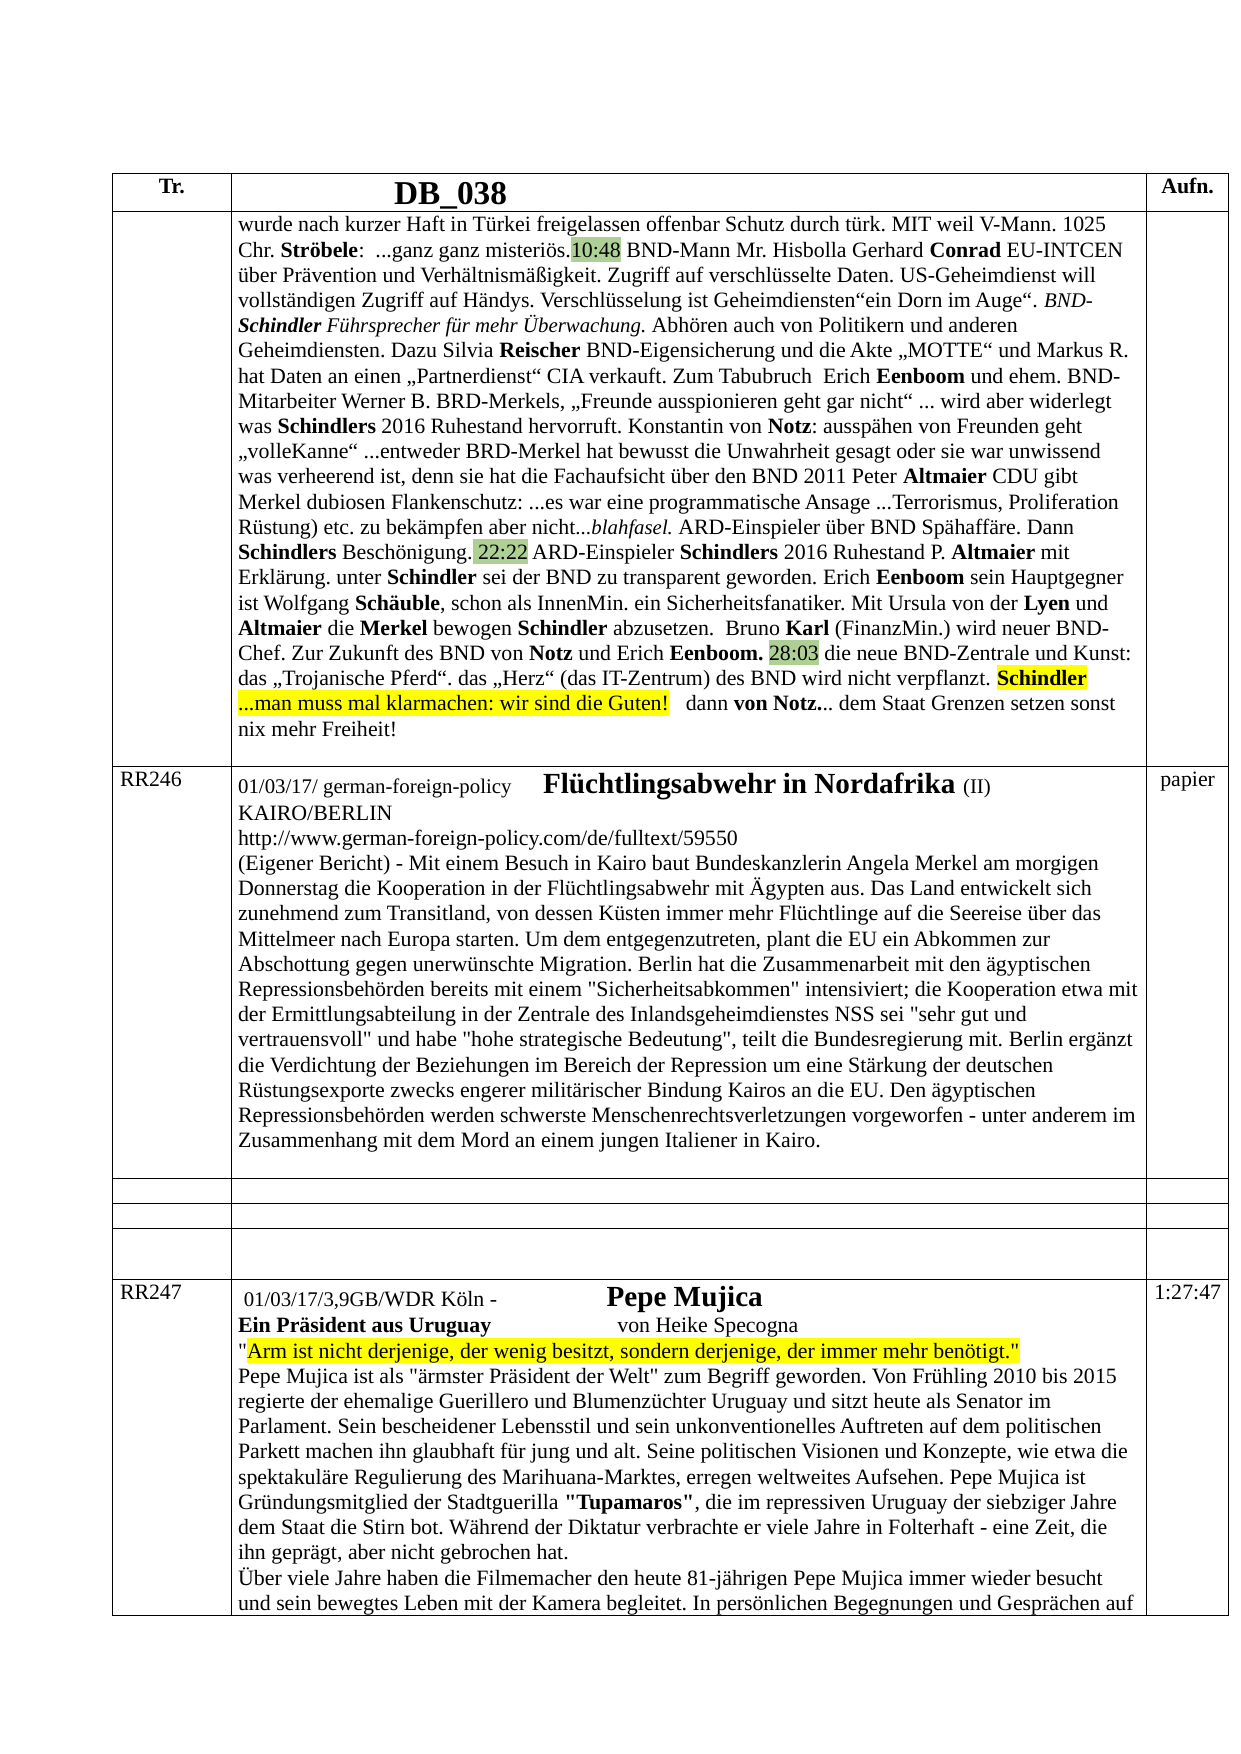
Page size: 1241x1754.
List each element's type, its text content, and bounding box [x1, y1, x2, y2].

table_cell [1147, 1179, 1228, 1203]
table_header Aufn. [1147, 174, 1228, 211]
table_cell [232, 1179, 1146, 1203]
table_header Tr. [113, 174, 231, 211]
table_cell RR246 [113, 767, 231, 1178]
table_cell [113, 1229, 231, 1279]
table_cell [1147, 212, 1228, 766]
table_cell [232, 1229, 1146, 1279]
table_cell papier [1147, 767, 1228, 1178]
table_cell RR247 [113, 1280, 231, 1615]
table_cell [1147, 1204, 1228, 1228]
table_cell [113, 1179, 231, 1203]
table_cell 01/03/17/ german-foreign-policy Flüchtlingsabwehr in Nordafrika (II) KAIRO/BERLIN http://www.german-foreign-policy.com/de/fulltext/59550 (Eigener Bericht) - Mit einem Besuch in Kairo baut Bundeskanzlerin Angela Merkel am morgigen Donnerstag die Kooperation in der Flüchtlingsabwehr mit Ägypten aus. Das Land entwickelt sich zunehmend zum Transitland, von dessen Küsten immer mehr Flüchtlinge auf die Seereise über das Mittelmeer nach Europa starten. Um dem entgegenzutreten, plant die EU ein Abkommen zur Abschottung gegen unerwünschte Migration. Berlin hat die Zusammenarbeit mit den ägyptischen Repressionsbehörden bereits mit einem "Sicherheitsabkommen" intensiviert; die Kooperation etwa mit der Ermittlungsabteilung in der Zentrale des Inlandsgeheimdienstes NSS sei "sehr gut und vertrauensvoll" und habe "hohe strategische Bedeutung", teilt die Bundesregierung mit. Berlin ergänzt die Verdichtung der Beziehungen im Bereich der Repression um eine Stärkung der deutschen Rüstungsexporte zwecks engerer militärischer Bindung Kairos an die EU. Den ägyptischen Repressionsbehörden werden schwerste Menschenrechtsverletzungen vorgeworfen - unter anderem im Zusammenhang mit dem Mord an einem jungen Italiener in Kairo. [232, 767, 1146, 1178]
table_cell 1:27:47 [1147, 1280, 1228, 1615]
table_cell [232, 1204, 1146, 1228]
table_cell 01/03/17/3,9GB/WDR Köln - Pepe Mujica Ein Präsident aus Uruguay von Heike Specogna "Arm ist nicht derjenige, der wenig besitzt, sondern derjenige, der immer mehr benötigt." Pepe Mujica ist als "ärmster Präsident der Welt" zum Begriff geworden. Von Frühling 2010 bis 2015 regierte der ehemalige Guerillero und Blumenzüchter Uruguay und sitzt heute als Senator im Parlament. Sein bescheidener Lebensstil und sein unkonventionelles Auftreten auf dem politischen Parkett machen ihn glaubhaft für jung und alt. Seine politischen Visionen und Konzepte, wie etwa die spektakuläre Regulierung des Marihuana-Marktes, erregen weltweites Aufsehen. Pepe Mujica ist Gründungsmitglied der Stadtguerilla "Tupamaros", die im repressiven Uruguay der siebziger Jahre dem Staat die Stirn bot. Während der Diktatur verbrachte er viele Jahre in Folterhaft - eine Zeit, die ihn geprägt, aber nicht gebrochen hat. Über viele Jahre haben die Filmemacher den heute 81-jährigen Pepe Mujica immer wieder besucht und sein bewegtes Leben mit der Kamera begleitet. In persönlichen Begegnungen und Gesprächen auf [232, 1280, 1146, 1615]
table_cell [113, 1204, 231, 1228]
table_cell [113, 212, 231, 766]
table_cell wurde nach kurzer Haft in Türkei freigelassen offenbar Schutz durch türk. MIT weil V-Mann. 1025 Chr. Ströbele: ...ganz ganz misteriös.10:48 BND-Mann Mr. Hisbolla Gerhard Conrad EU-INTCEN über Prävention und Verhältnismäßigkeit. Zugriff auf verschlüsselte Daten. US-Geheimdienst will vollständigen Zugriff auf Händys. Verschlüsselung ist Geheimdiensten“ein Dorn im Auge“. BND-Schindler Führsprecher für mehr Überwachung. Abhören auch von Politikern und anderen Geheimdiensten. Dazu Silvia Reischer BND-Eigensicherung und die Akte „MOTTE“ und Markus R. hat Daten an einen „Partnerdienst“ CIA verkauft. Zum Tabubruch Erich Eenboom und ehem. BND-Mitarbeiter Werner B. BRD-Merkels, „Freunde ausspionieren geht gar nicht“ ... wird aber widerlegt was Schindlers 2016 Ruhestand hervorruft. Konstantin von Notz: ausspähen von Freunden geht „volleKanne“ ...entweder BRD-Merkel hat bewusst die Unwahrheit gesagt oder sie war unwissend was verheerend ist, denn sie hat die Fachaufsicht über den BND 2011 Peter Altmaier CDU gibt Merkel dubiosen Flankenschutz: ...es war eine programmatische Ansage ...Terrorismus, Proliferation Rüstung) etc. zu bekämpfen aber nicht...blahfasel. ARD-Einspieler über BND Spähaffäre. Dann Schindlers Beschönigung. 22:22 ARD-Einspieler Schindlers 2016 Ruhestand P. Altmaier mit Erklärung. unter Schindler sei der BND zu transparent geworden. Erich Eenboom sein Hauptgegner ist Wolfgang Schäuble, schon als InnenMin. ein Sicherheitsfanatiker. Mit Ursula von der Lyen und Altmaier die Merkel bewogen Schindler abzusetzen. Bruno Karl (FinanzMin.) wird neuer BND-Chef. Zur Zukunft des BND von Notz und Erich Eenboom. 28:03 die neue BND-Zentrale und Kunst: das „Trojanische Pferd“. das „Herz“ (das IT-Zentrum) des BND wird nicht verpflanzt. Schindler ...man muss mal klarmachen: wir sind die Guten! dann von Notz... dem Staat Grenzen setzen sonst nix mehr Freiheit! [232, 212, 1146, 766]
table_header DB_038 [232, 174, 1146, 211]
table_cell [1147, 1229, 1228, 1279]
